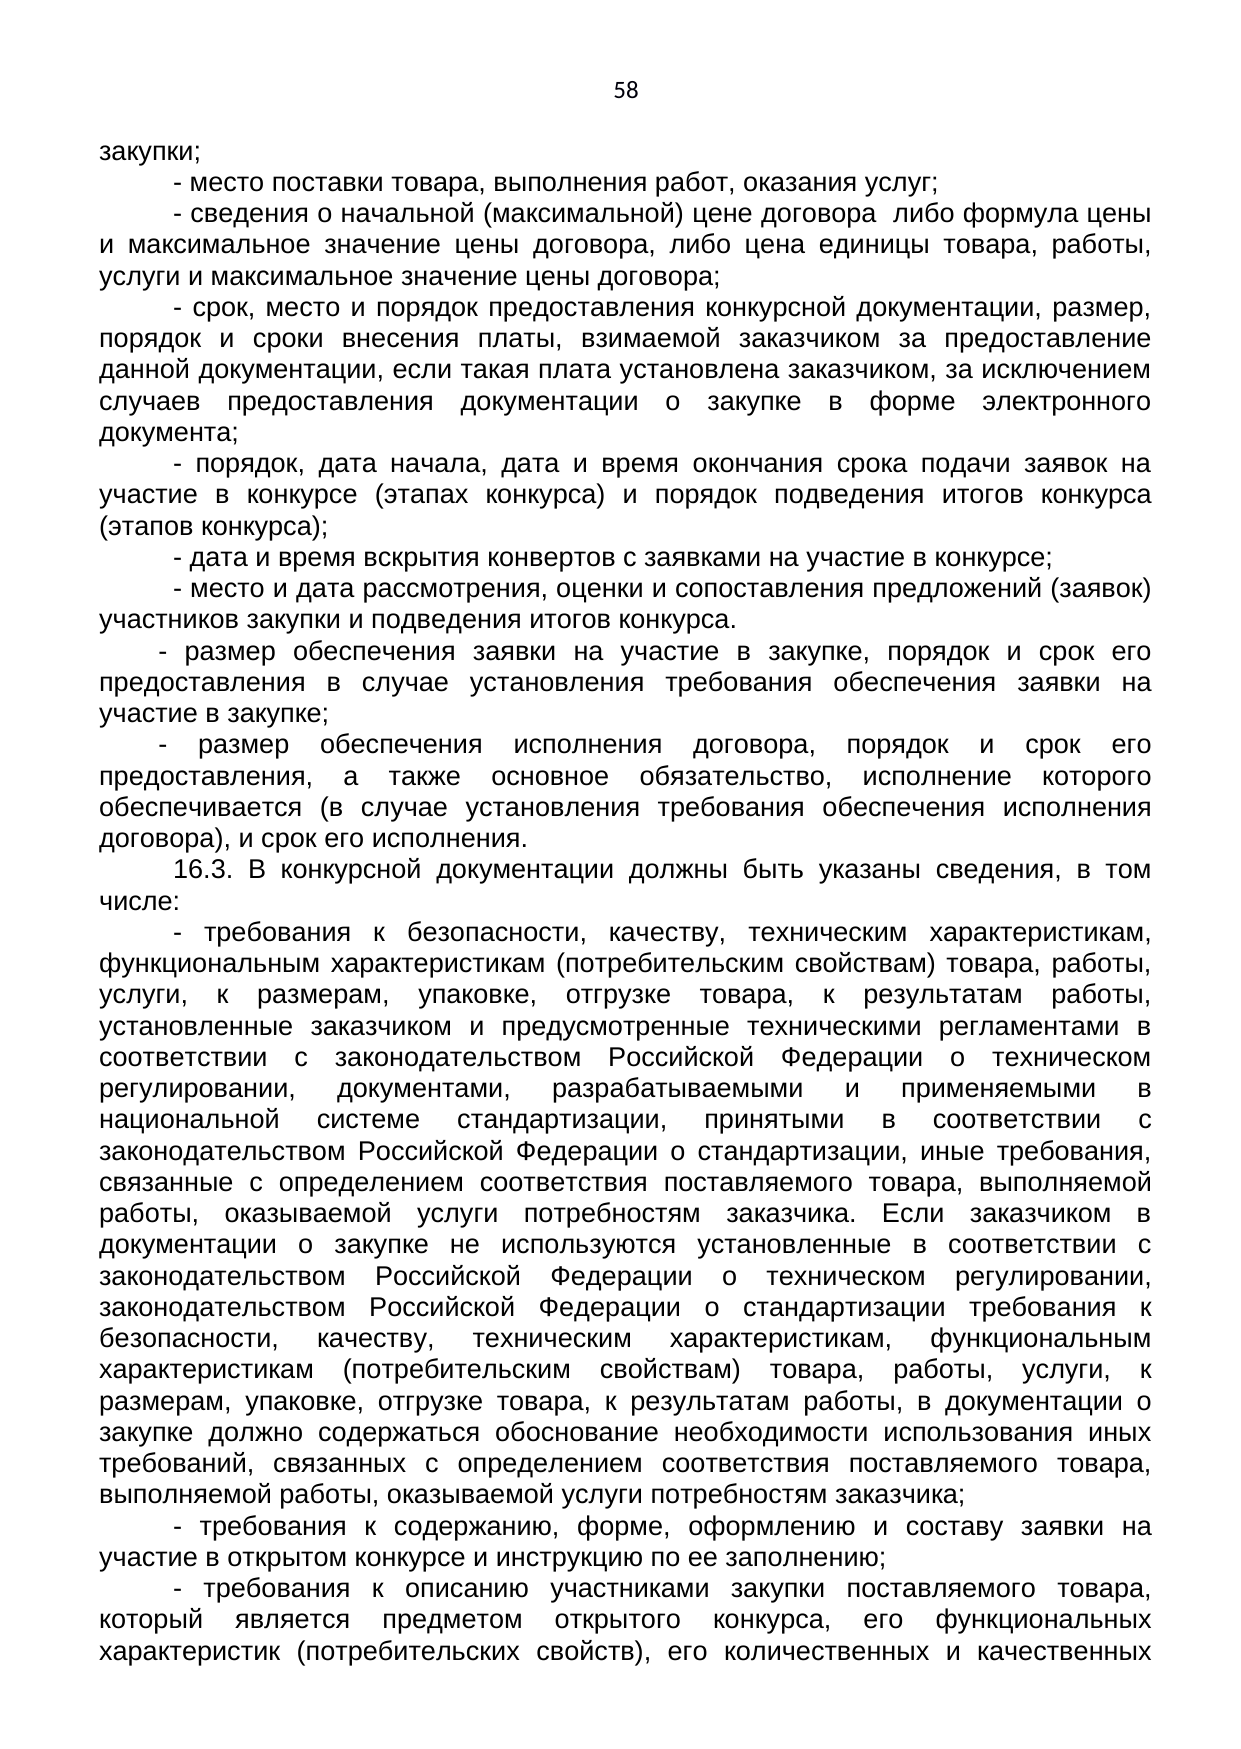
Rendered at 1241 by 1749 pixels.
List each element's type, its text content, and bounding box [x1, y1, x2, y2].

text - размер обеспечения заявки на участие в закупке, порядок и срок его предоставления в случае установления требования обеспечения заявки на участие в закупке; [99, 635, 1152, 728]
text - размер обеспечения исполнения договора, порядок и срок его предоставления, а также основное обязательство, исполнение которого обеспечивается (в случае установления требования обеспечения исполнения договора), и срок его исполнения. [99, 728, 1152, 853]
text закупки; [99, 135, 1152, 166]
text - место поставки товара, выполнения работ, оказания услуг; [99, 166, 1152, 197]
text - место и дата рассмотрения, оценки и сопоставления предложений (заявок) участников закупки и подведения итогов конкурса. [99, 572, 1152, 635]
text - требования к безопасности, качеству, техническим характеристикам, функциональным характеристикам (потребительским свойствам) товара, работы, услуги, к размерам, упаковке, отгрузке товара, к результатам работы, установленные заказчиком и предусмотренные техническими регламентами в соответствии с законодательством Российской Федерации о техническом регулировании, документами, разрабатываемыми и применяемыми в национальной системе стандартизации, принятыми в соответствии с законодательством Российской Федерации о стандартизации, иные требования, связанные с определением соответствия поставляемого товара, выполняемой работы, оказываемой услуги потребностям заказчика. Если заказчиком в документации о закупке не используются установленные в соответствии с законодательством Российской Федерации о техническом регулировании, законодательством Российской Федерации о стандартизации требования к безопасности, качеству, техническим характеристикам, функциональным характеристикам (потребительским свойствам) товара, работы, услуги, к размерам, упаковке, отгрузке товара, к результатам работы, в документации о закупке должно содержаться обоснование необходимости использования иных требований, связанных с определением соответствия поставляемого товара, выполняемой работы, оказываемой услуги потребностям заказчика; [99, 916, 1152, 1510]
text - срок, место и порядок предоставления конкурсной документации, размер, порядок и сроки внесения платы, взимаемой заказчиком за предоставление данной документации, если такая плата установлена заказчиком, за исключением случаев предоставления документации о закупке в форме электронного документа; [99, 291, 1152, 447]
text 16.3. В конкурсной документации должны быть указаны сведения, в том числе: [99, 853, 1152, 916]
text - требования к описанию участниками закупки поставляемого товара, который является предметом открытого конкурса, его функциональных характеристик (потребительских свойств), его количественных и качественных [99, 1572, 1152, 1666]
text - дата и время вскрытия конвертов с заявками на участие в конкурсе; [99, 541, 1152, 572]
text - требования к содержанию, форме, оформлению и составу заявки на участие в открытом конкурсе и инструкцию по ее заполнению; [99, 1510, 1152, 1572]
text - сведения о начальной (максимальной) цене договора либо формула цены и максимальное значение цены договора, либо цена единицы товара, работы, услуги и максимальное значение цены договора; [99, 197, 1152, 291]
text - порядок, дата начала, дата и время окончания срока подачи заявок на участие в конкурсе (этапах конкурса) и порядок подведения итогов конкурса (этапов конкурса); [99, 447, 1152, 541]
